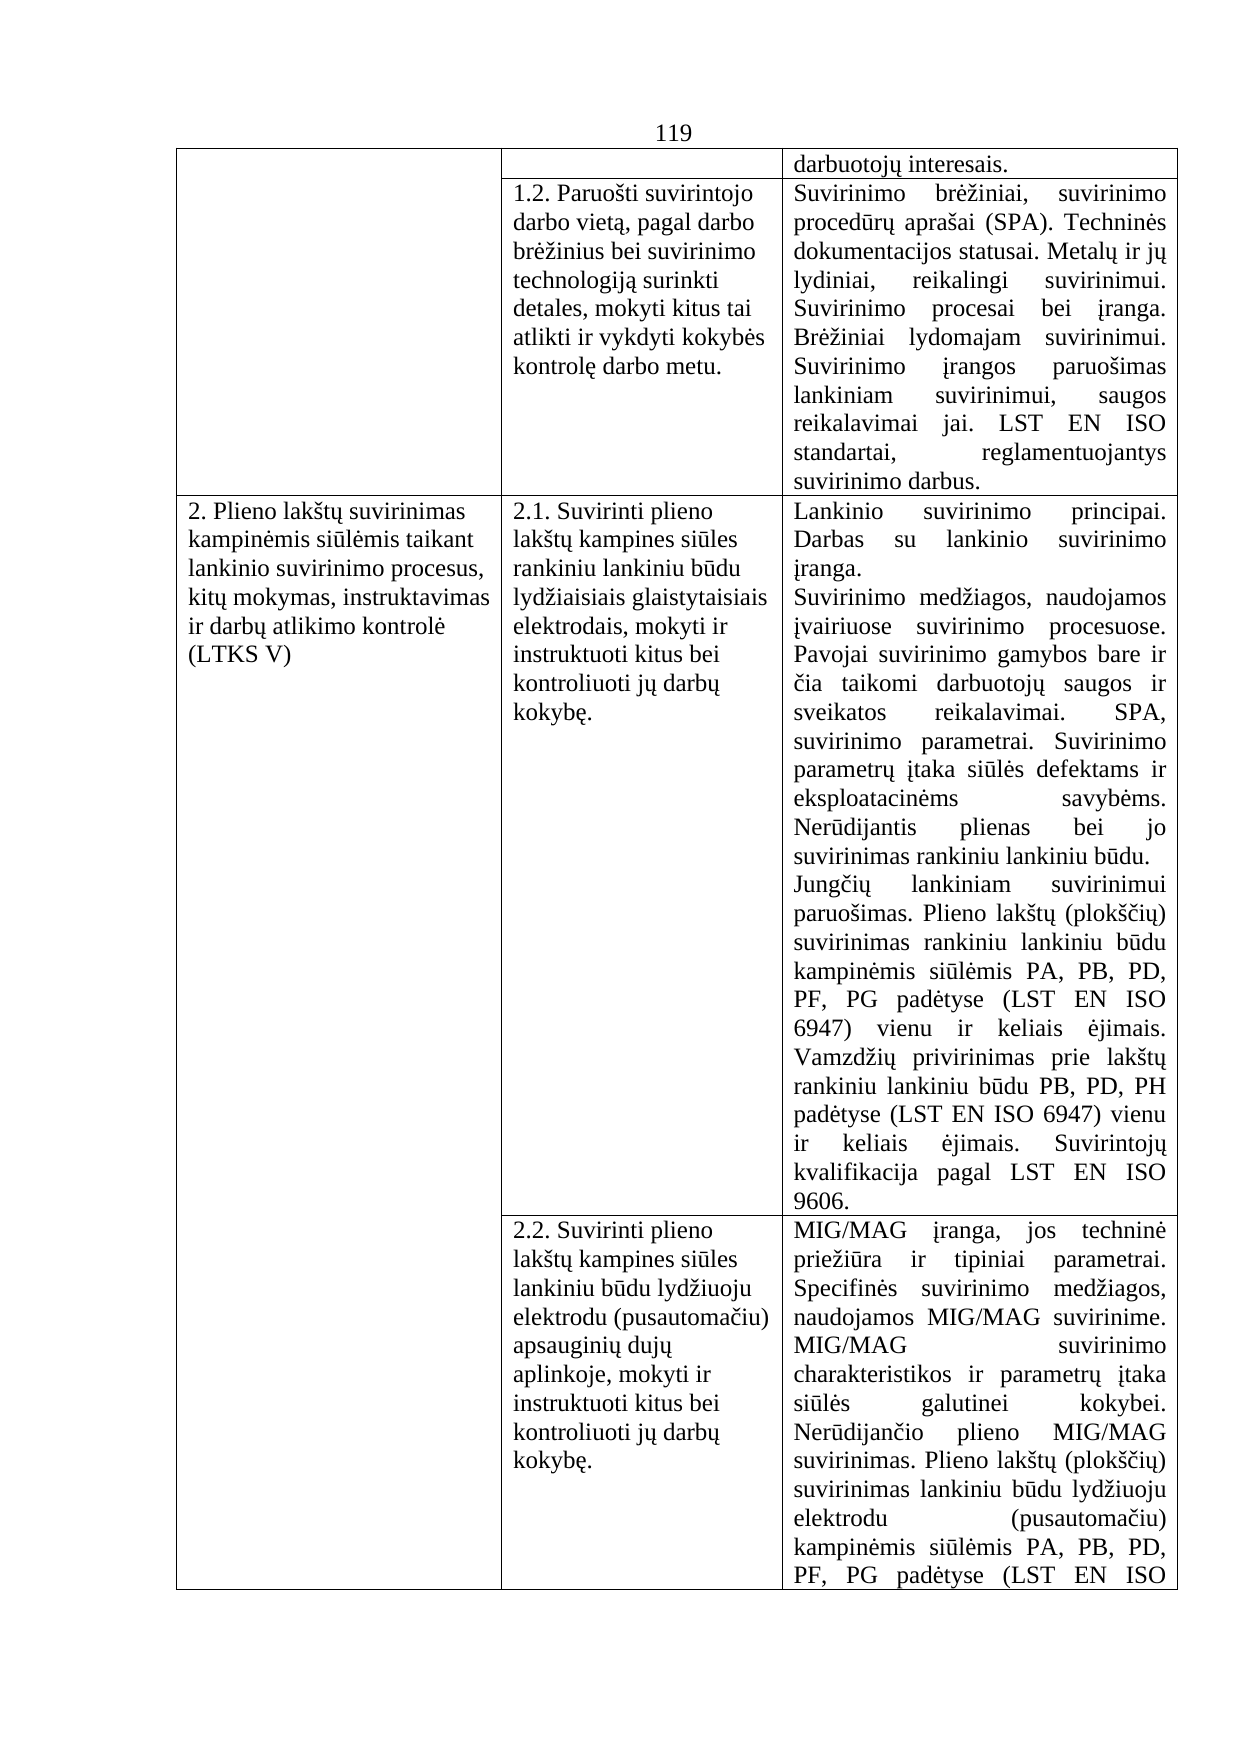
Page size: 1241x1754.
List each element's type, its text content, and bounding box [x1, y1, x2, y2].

table_cell Lankinio suvirinimo principai. Darbas su lankinio suvirinimo įranga. Suvirinimo medžiagos, naudojamos įvairiuose suvirinimo procesuose. Pavojai suvirinimo gamybos bare ir čia taikomi darbuotojų saugos ir sveikatos reikalavimai. SPA, suvirinimo parametrai. Suvirinimo parametrų įtaka siūlės defektams ir eksploatacinėms savybėms. Nerūdijantis plienas bei jo suvirinimas rankiniu lankiniu būdu. Jungčių lankiniam suvirinimui paruošimas. Plieno lakštų (plokščių) suvirinimas rankiniu lankiniu būdu kampinėmis siūlėmis PA, PB, PD, PF, PG padėtyse (LST EN ISO 6947) vienu ir keliais ėjimais. Vamzdžių privirinimas prie lakštų rankiniu lankiniu būdu PB, PD, PH padėtyse (LST EN ISO 6947) vienu ir keliais ėjimais. Suvirintojų kvalifikacija pagal LST EN ISO 9606. [783, 496, 1177, 1214]
table_cell darbuotojų interesais. [783, 149, 1177, 177]
table_cell 2.1. Suvirinti plieno lakštų kampines siūles rankiniu lankiniu būdu lydžiaisiais glaistytaisiais elektrodais, mokyti ir instruktuoti kitus bei kontroliuoti jų darbų kokybę. [502, 496, 782, 1214]
table_cell MIG/MAG įranga, jos techninė priežiūra ir tipiniai parametrai. Specifinės suvirinimo medžiagos, naudojamos MIG/MAG suvirinime. MIG/MAG suvirinimo charakteristikos ir parametrų įtaka siūlės galutinei kokybei. Nerūdijančio plieno MIG/MAG suvirinimas. Plieno lakštų (plokščių) suvirinimas lankiniu būdu lydžiuoju elektrodu (pusautomačiu) kampinėmis siūlėmis PA, PB, PD, PF, PG padėtyse (LST EN ISO [783, 1216, 1177, 1589]
table_cell [177, 149, 501, 495]
table_cell [502, 149, 782, 177]
table_cell 2.2. Suvirinti plieno lakštų kampines siūles lankiniu būdu lydžiuoju elektrodu (pusautomačiu) apsauginių dujų aplinkoje, mokyti ir instruktuoti kitus bei kontroliuoti jų darbų kokybę. [502, 1216, 782, 1589]
table_cell 2. Plieno lakštų suvirinimas kampinėmis siūlėmis taikant lankinio suvirinimo procesus, kitų mokymas, instruktavimas ir darbų atlikimo kontrolė (LTKS V) [177, 496, 501, 1589]
table_cell 1.2. Paruošti suvirintojo darbo vietą, pagal darbo brėžinius bei suvirinimo technologiją surinkti detales, mokyti kitus tai atlikti ir vykdyti kokybės kontrolę darbo metu. [502, 179, 782, 495]
table_cell Suvirinimo brėžiniai, suvirinimo procedūrų aprašai (SPA). Techninės dokumentacijos statusai. Metalų ir jų lydiniai, reikalingi suvirinimui. Suvirinimo procesai bei įranga. Brėžiniai lydomajam suvirinimui. Suvirinimo įrangos paruošimas lankiniam suvirinimui, saugos reikalavimai jai. LST EN ISO standartai, reglamentuojantys suvirinimo darbus. [783, 179, 1177, 495]
